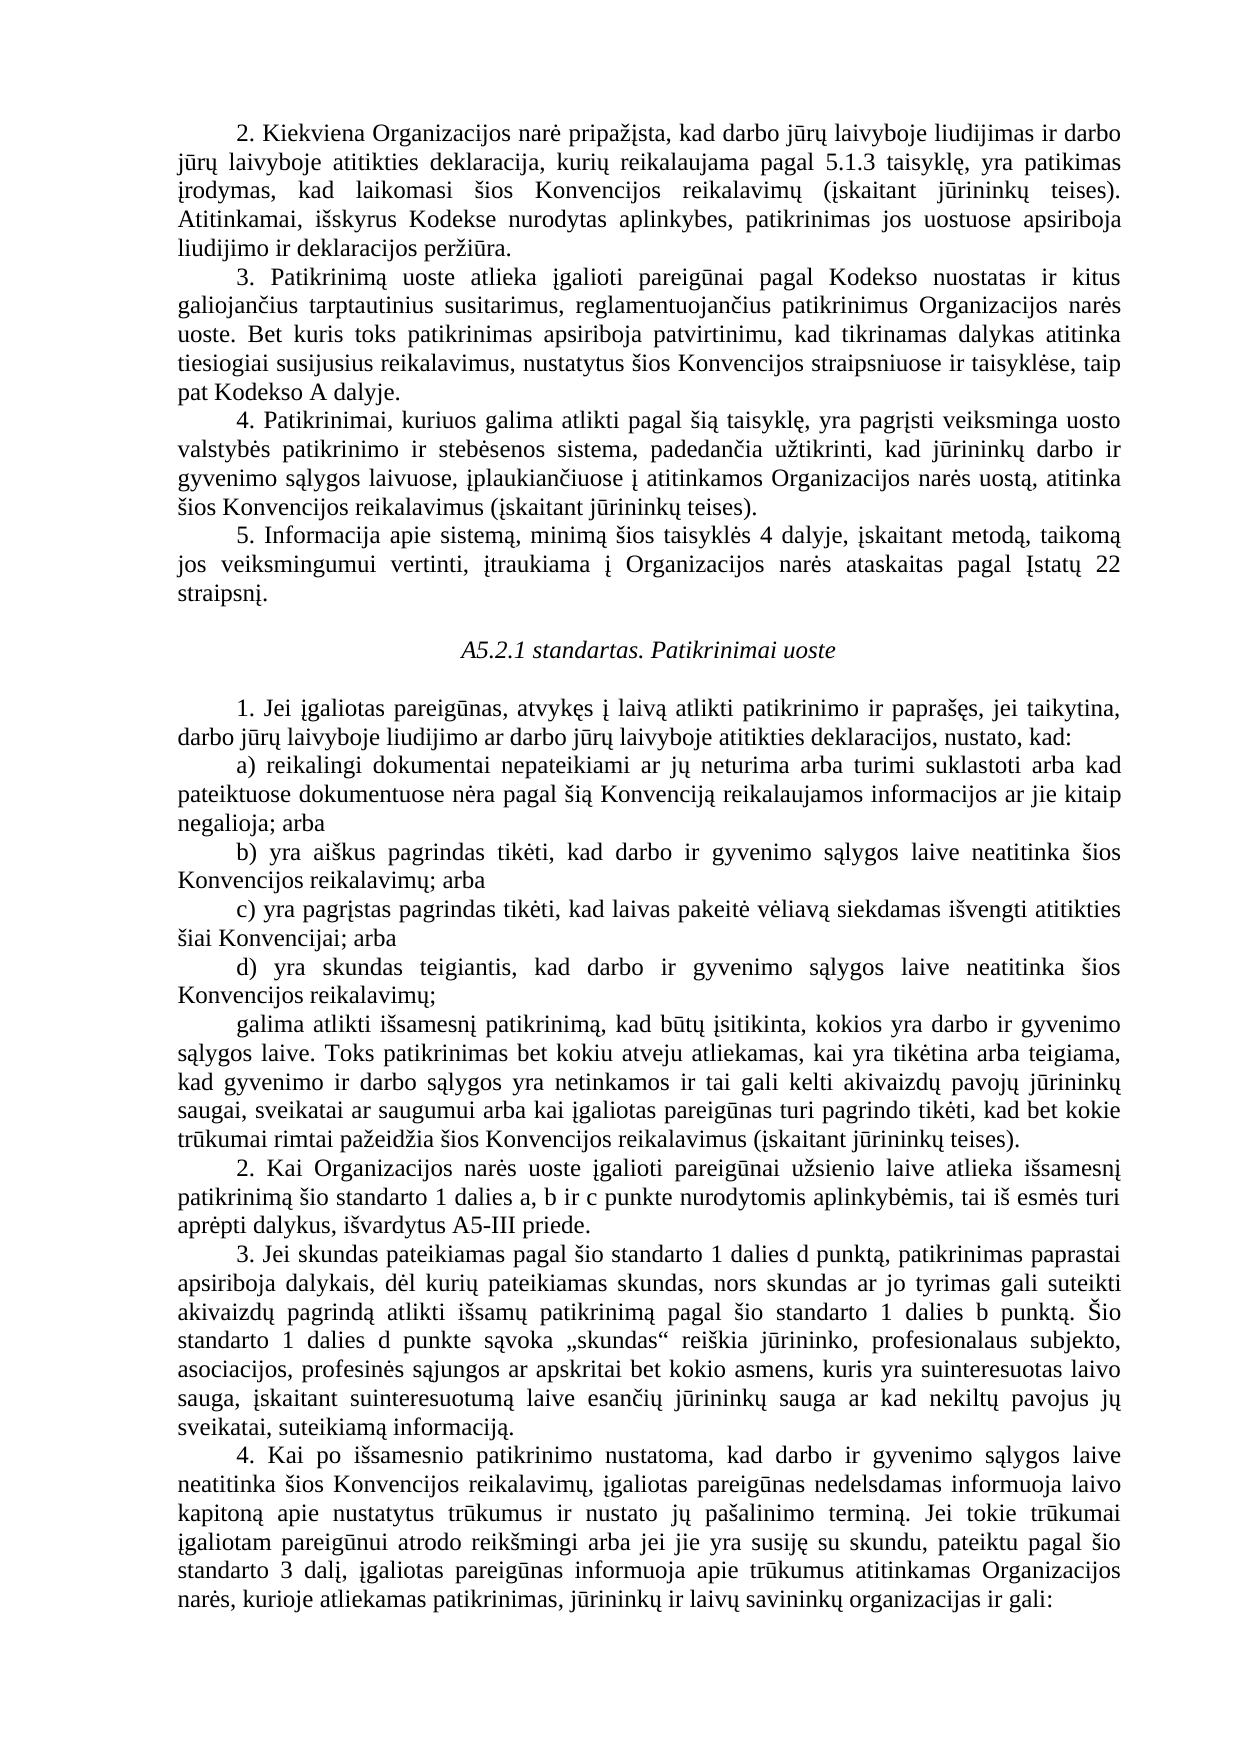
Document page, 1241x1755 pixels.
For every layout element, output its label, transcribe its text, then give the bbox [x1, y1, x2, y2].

text 2. Kiekviena Organizacijos narė pripažįsta, kad darbo jūrų laivyboje liudijimas ir darbo jūrų laivyboje atitikties deklaracija, kurių reikalaujama pagal 5.1.3 taisyklę, yra patikimas įrodymas, kad laikomasi šios Konvencijos reikalavimų (įskaitant jūrininkų teises). Atitinkamai, išskyrus Kodekse nurodytas aplinkybes, patikrinimas jos uostuose apsiriboja liudijimo ir deklaracijos peržiūra. [177, 118, 1122, 262]
text 4. Kai po išsamesnio patikrinimo nustatoma, kad darbo ir gyvenimo sąlygos laive neatitinka šios Konvencijos reikalavimų, įgaliotas pareigūnas nedelsdamas informuoja laivo kapitoną apie nustatytus trūkumus ir nustato jų pašalinimo terminą. Jei tokie trūkumai įgaliotam pareigūnui atrodo reikšmingi arba jei jie yra susiję su skundu, pateiktu pagal šio standarto 3 dalį, įgaliotas pareigūnas informuoja apie trūkumus atitinkamas Organizacijos narės, kurioje atliekamas patikrinimas, jūrininkų ir laivų savininkų organizacijas ir gali: [177, 1441, 1122, 1613]
text 1. Jei įgaliotas pareigūnas, atvykęs į laivą atlikti patikrinimo ir paprašęs, jei taikytina, darbo jūrų laivyboje liudijimo ar darbo jūrų laivyboje atitikties deklaracijos, nustato, kad: [177, 693, 1122, 751]
text 3. Patikrinimą uoste atlieka įgalioti pareigūnai pagal Kodekso nuostatas ir kitus galiojančius tarptautinius susitarimus, reglamentuojančius patikrinimus Organizacijos narės uoste. Bet kuris toks patikrinimas apsiriboja patvirtinimu, kad tikrinamas dalykas atitinka tiesiogiai susijusius reikalavimus, nustatytus šios Konvencijos straipsniuose ir taisyklėse, taip pat Kodekso A dalyje. [177, 262, 1122, 406]
text 3. Jei skundas pateikiamas pagal šio standarto 1 dalies d punktą, patikrinimas paprastai apsiriboja dalykais, dėl kurių pateikiamas skundas, nors skundas ar jo tyrimas gali suteikti akivaizdų pagrindą atlikti išsamų patikrinimą pagal šio standarto 1 dalies b punktą. Šio standarto 1 dalies d punkte sąvoka „skundas“ reiškia jūrininko, profesionalaus subjekto, asociacijos, profesinės sąjungos ar apskritai bet kokio asmens, kuris yra suinteresuotas laivo sauga, įskaitant suinteresuotumą laive esančių jūrininkų sauga ar kad nekiltų pavojus jų sveikatai, suteikiamą informaciją. [177, 1239, 1122, 1441]
text b) yra aiškus pagrindas tikėti, kad darbo ir gyvenimo sąlygos laive neatitinka šios Konvencijos reikalavimų; arba [177, 837, 1122, 894]
text d) yra skundas teigiantis, kad darbo ir gyvenimo sąlygos laive neatitinka šios Konvencijos reikalavimų; [177, 952, 1122, 1009]
text 2. Kai Organizacijos narės uoste įgalioti pareigūnai užsienio laive atlieka išsamesnį patikrinimą šio standarto 1 dalies a, b ir c punkte nurodytomis aplinkybėmis, tai iš esmės turi aprėpti dalykus, išvardytus A5-III priede. [177, 1153, 1122, 1239]
text galima atlikti išsamesnį patikrinimą, kad būtų įsitikinta, kokios yra darbo ir gyvenimo sąlygos laive. Toks patikrinimas bet kokiu atveju atliekamas, kai yra tikėtina arba teigiama, kad gyvenimo ir darbo sąlygos yra netinkamos ir tai gali kelti akivaizdų pavojų jūrininkų saugai, sveikatai ar saugumui arba kai įgaliotas pareigūnas turi pagrindo tikėti, kad bet kokie trūkumai rimtai pažeidžia šios Konvencijos reikalavimus (įskaitant jūrininkų teises). [177, 1009, 1122, 1153]
text a) reikalingi dokumentai nepateikiami ar jų neturima arba turimi suklastoti arba kad pateiktuose dokumentuose nėra pagal šią Konvenciją reikalaujamos informacijos ar jie kitaip negalioja; arba [177, 751, 1122, 837]
text 4. Patikrinimai, kuriuos galima atlikti pagal šią taisyklę, yra pagrįsti veiksminga uosto valstybės patikrinimo ir stebėsenos sistema, padedančia užtikrinti, kad jūrininkų darbo ir gyvenimo sąlygos laivuose, įplaukiančiuose į atitinkamos Organizacijos narės uostą, atitinka šios Konvencijos reikalavimus (įskaitant jūrininkų teises). [177, 406, 1122, 521]
text c) yra pagrįstas pagrindas tikėti, kad laivas pakeitė vėliavą siekdamas išvengti atitikties šiai Konvencijai; arba [177, 894, 1122, 952]
text 5. Informacija apie sistemą, minimą šios taisyklės 4 dalyje, įskaitant metodą, taikomą jos veiksmingumui vertinti, įtraukiama į Organizacijos narės ataskaitas pagal Įstatų 22 straipsnį. [177, 521, 1122, 607]
text A5.2.1 standartas. Patikrinimai uoste [177, 636, 1122, 664]
